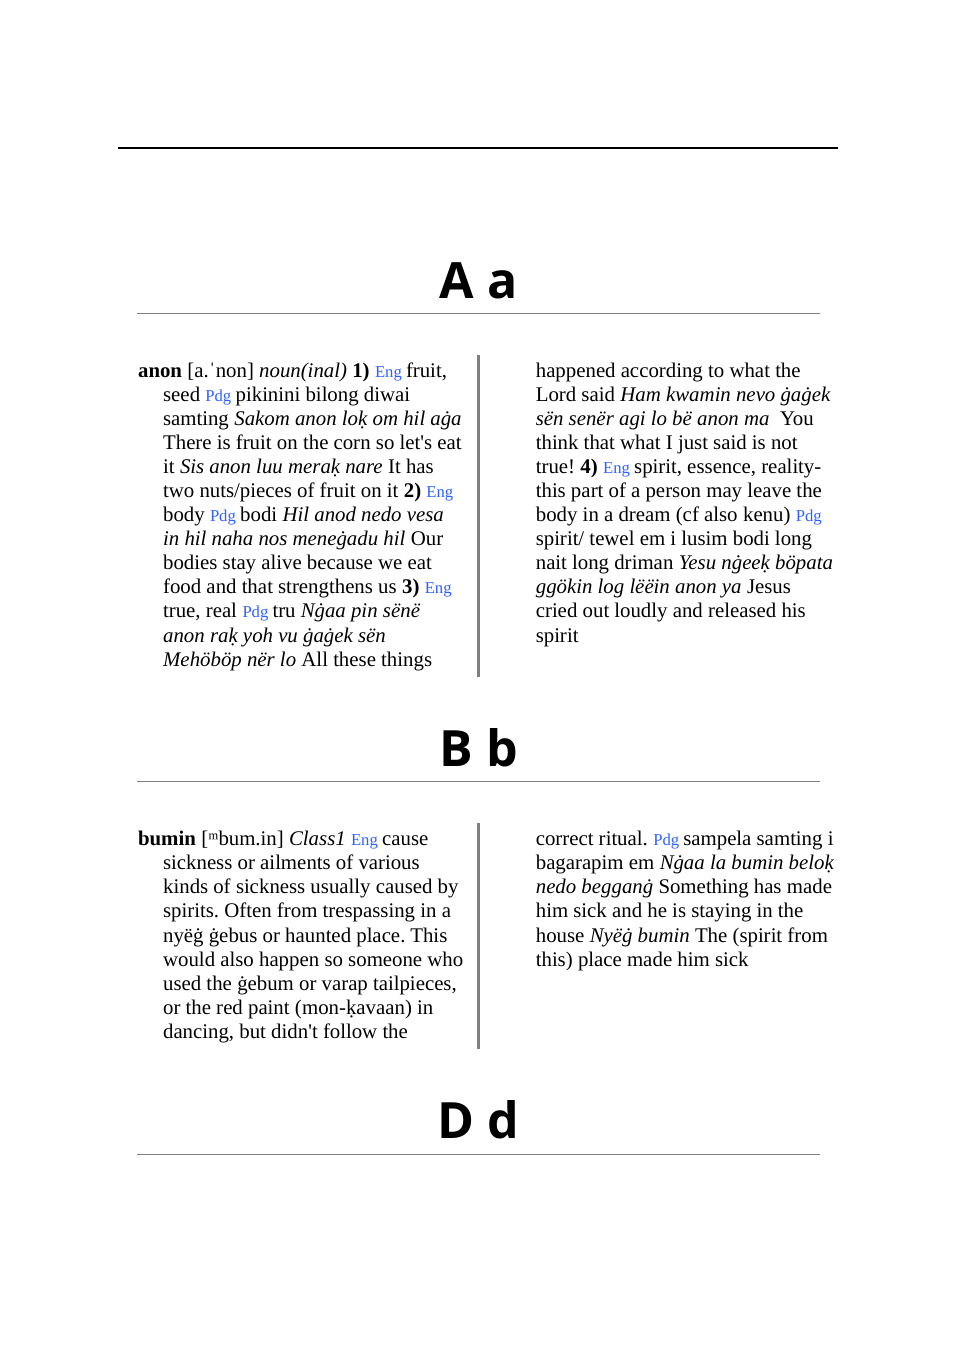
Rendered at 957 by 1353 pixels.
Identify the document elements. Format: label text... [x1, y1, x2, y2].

text bumin [ᵐbum.in] Class1 Eng cause sickness or ailments of various kinds of sickness usually caused by spirits. Often from trespassing in a nyëġ ġebus or haunted place. This would also happen so someone who used the ġebum or varap tailpieces, or the red paint (mon-ḳavaan) in dancing, but didn't follow the [119, 824, 465, 1047]
text B b [137, 713, 820, 781]
text correct ritual. Pdg sampela samting i bagarapim em Nġaa la bumin beloḳ nedo begganġ Something has made him sick and he is staying in the house Nyëġ bumin The (spirit from this) place made him sick [492, 824, 837, 975]
text A a [137, 245, 820, 313]
text happened according to what the Lord said Ham kwamin nevo ġaġek sën senër agi lo bë anon ma You think that what I just said is not true! 4) Eng spirit, essence, reality-this part of a person may leave the body in a dream (cf also kenu) Pdg spirit/ tewel em i lusim bodi long nait long driman Yesu nġeeḳ böpata ggökin log lëëin anon ya Jesus cried out loudly and released his spirit [492, 356, 837, 651]
text anon [a.ˈnon] noun(inal) 1) Eng fruit, seed Pdg pikinini bilong diwai samting Sakom anon loḳ om hil aġa There is fruit on the corn so let's eat it Sis anon luu meraḳ nare It has two nuts/pieces of fruit on it 2) Eng body Pdg bodi Hil anod nedo vesa in hil naha nos meneġadu hil Our bodies stay alive because we eat food and that strengthens us 3) Eng true, real Pdg tru Nġaa pin sënë anon raḳ yoh vu ġaġek sën Mehöböp nër lo All these things [119, 356, 465, 675]
text D d [137, 1086, 820, 1154]
